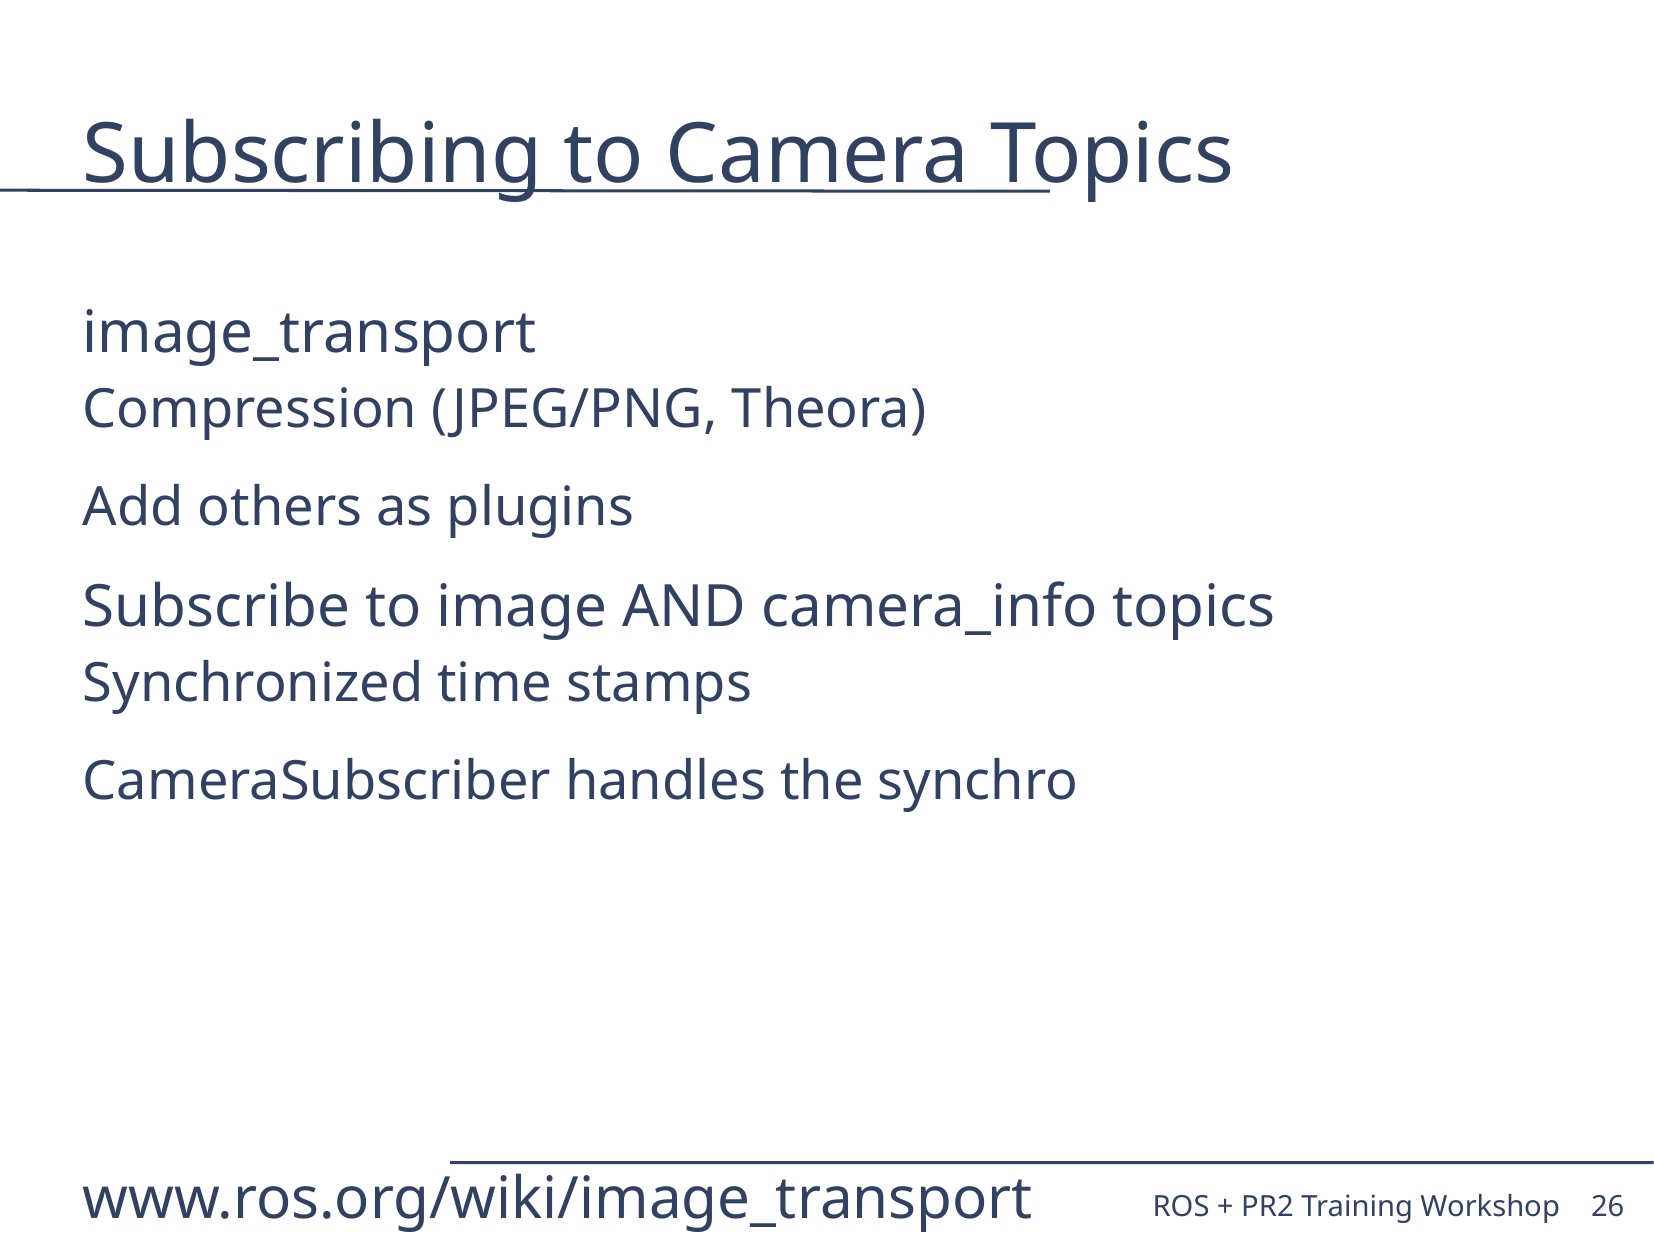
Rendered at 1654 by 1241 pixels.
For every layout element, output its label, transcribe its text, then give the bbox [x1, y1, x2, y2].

list image_transport Compression (JPEG/PNG, Theora) Add others as plugins Subscribe to image AND camera_info topics Synchronized time stamps CameraSubscriber handles the synchro www.ros.org/wiki/image_transport [82, 290, 1571, 1109]
title Subscribing to Camera Topics [82, 75, 1571, 226]
